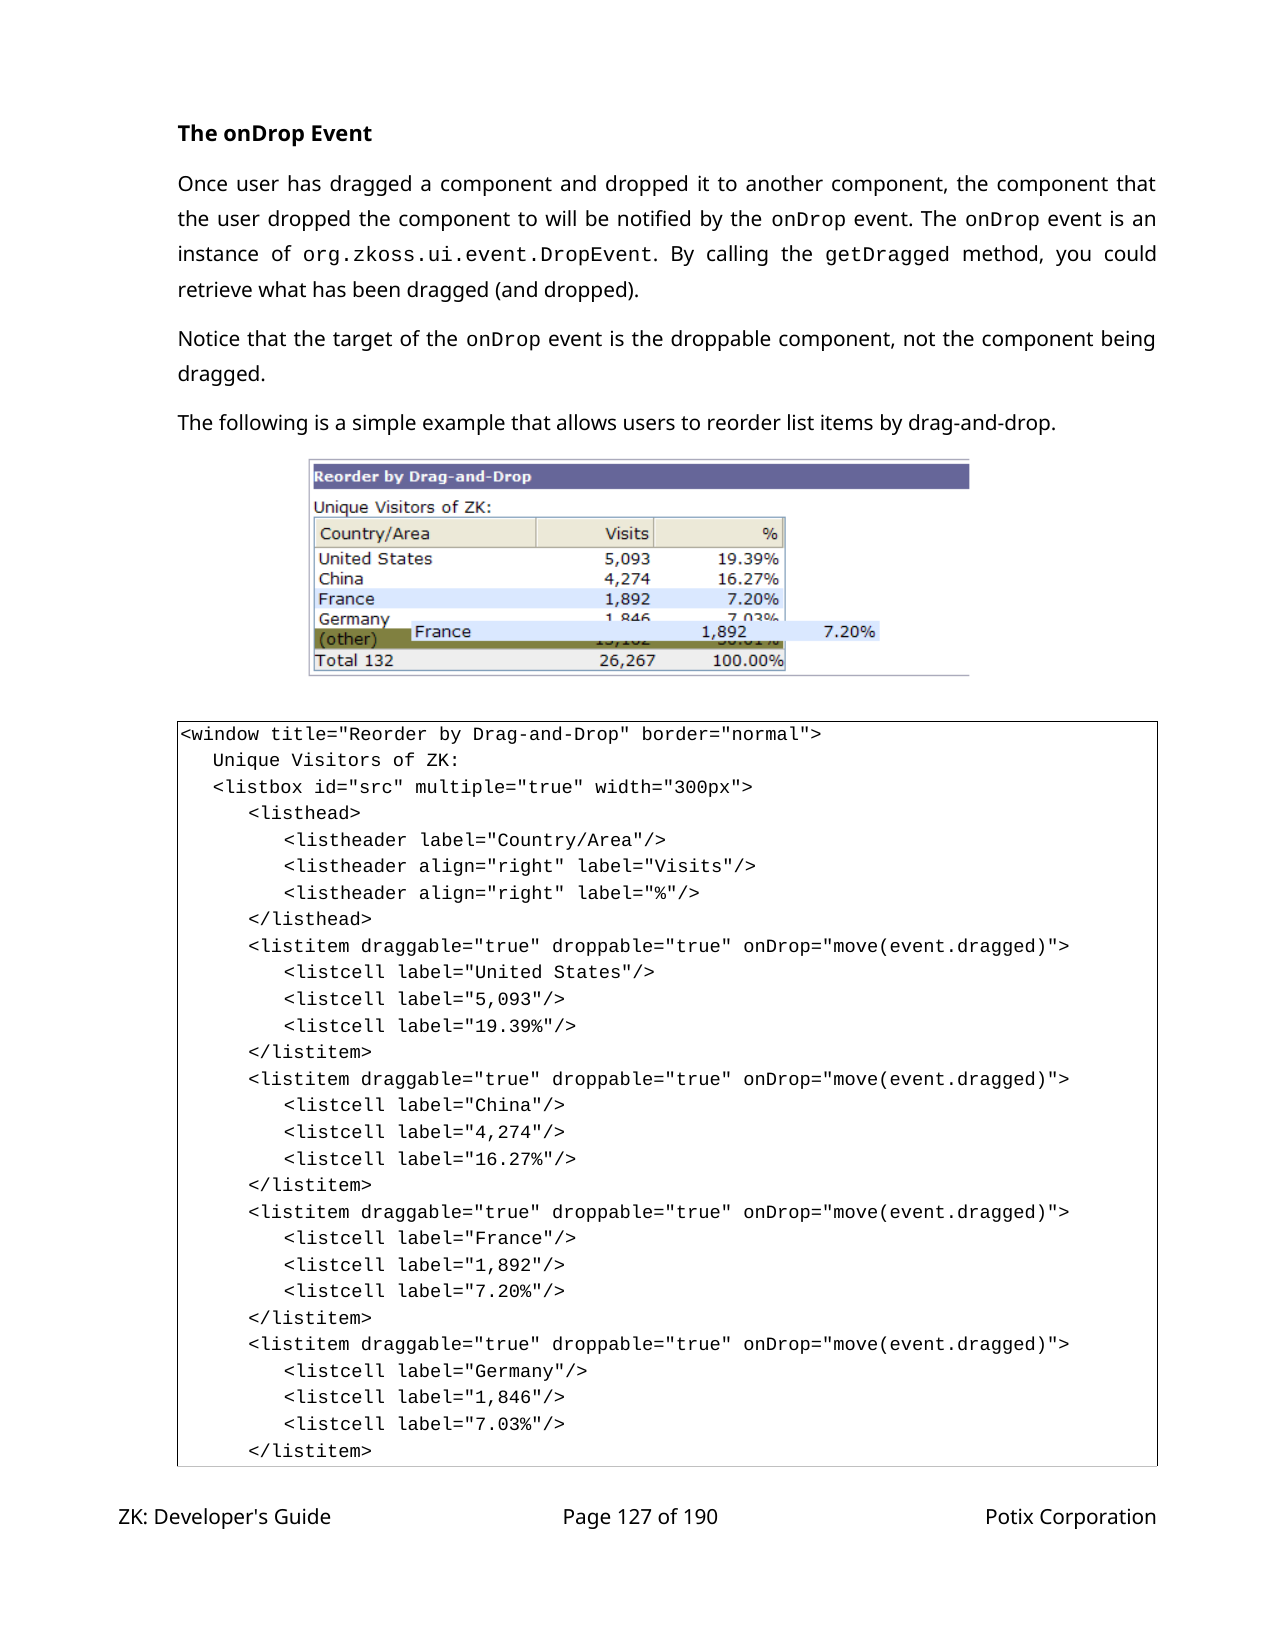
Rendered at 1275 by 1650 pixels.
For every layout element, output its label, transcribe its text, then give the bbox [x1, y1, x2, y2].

subtitle The onDrop Event [177, 118, 1157, 148]
text <window title="Reorder by Drag-and-Drop" border="normal"> Unique Visitors of ZK: <listbox id="src" multiple="true" width="300px"> <listhead> <listheader label="Country/Area"/> <listheader align="right" label="Visits"/> <listheader align="right" label="%"/> </listhead> <listitem draggable="true" droppable="true" onDrop="move(event.dragged)"> <listcell label="United States"/> <listcell label="5,093"/> <listcell label="19.39%"/> </listitem> <listitem draggable="true" droppable="true" onDrop="move(event.dragged)"> <listcell label="China"/> <listcell label="4,274"/> <listcell label="16.27%"/> </listitem> <listitem draggable="true" droppable="true" onDrop="move(event.dragged)"> <listcell label="France"/> <listcell label="1,892"/> <listcell label="7.20%"/> </listitem> <listitem draggable="true" droppable="true" onDrop="move(event.dragged)"> <listcell label="Germany"/> <listcell label="1,846"/> <listcell label="7.03%"/> </listitem> [178, 722, 1157, 1466]
picture [305, 454, 970, 680]
text Notice that the target of the onDrop event is the droppable component, not the component being dragged. [177, 324, 1157, 388]
text Once user has dragged a component and dropped it to another component, the component that the user dropped the component to will be notified by the onDrop event. The onDrop event is an instance of org.zkoss.ui.event.DropEvent. By calling the getDragged method, you could retrieve what has been dragged (and dropped). [177, 169, 1157, 303]
text The following is a simple example that allows users to reorder list items by drag-and-drop. [177, 408, 1157, 436]
